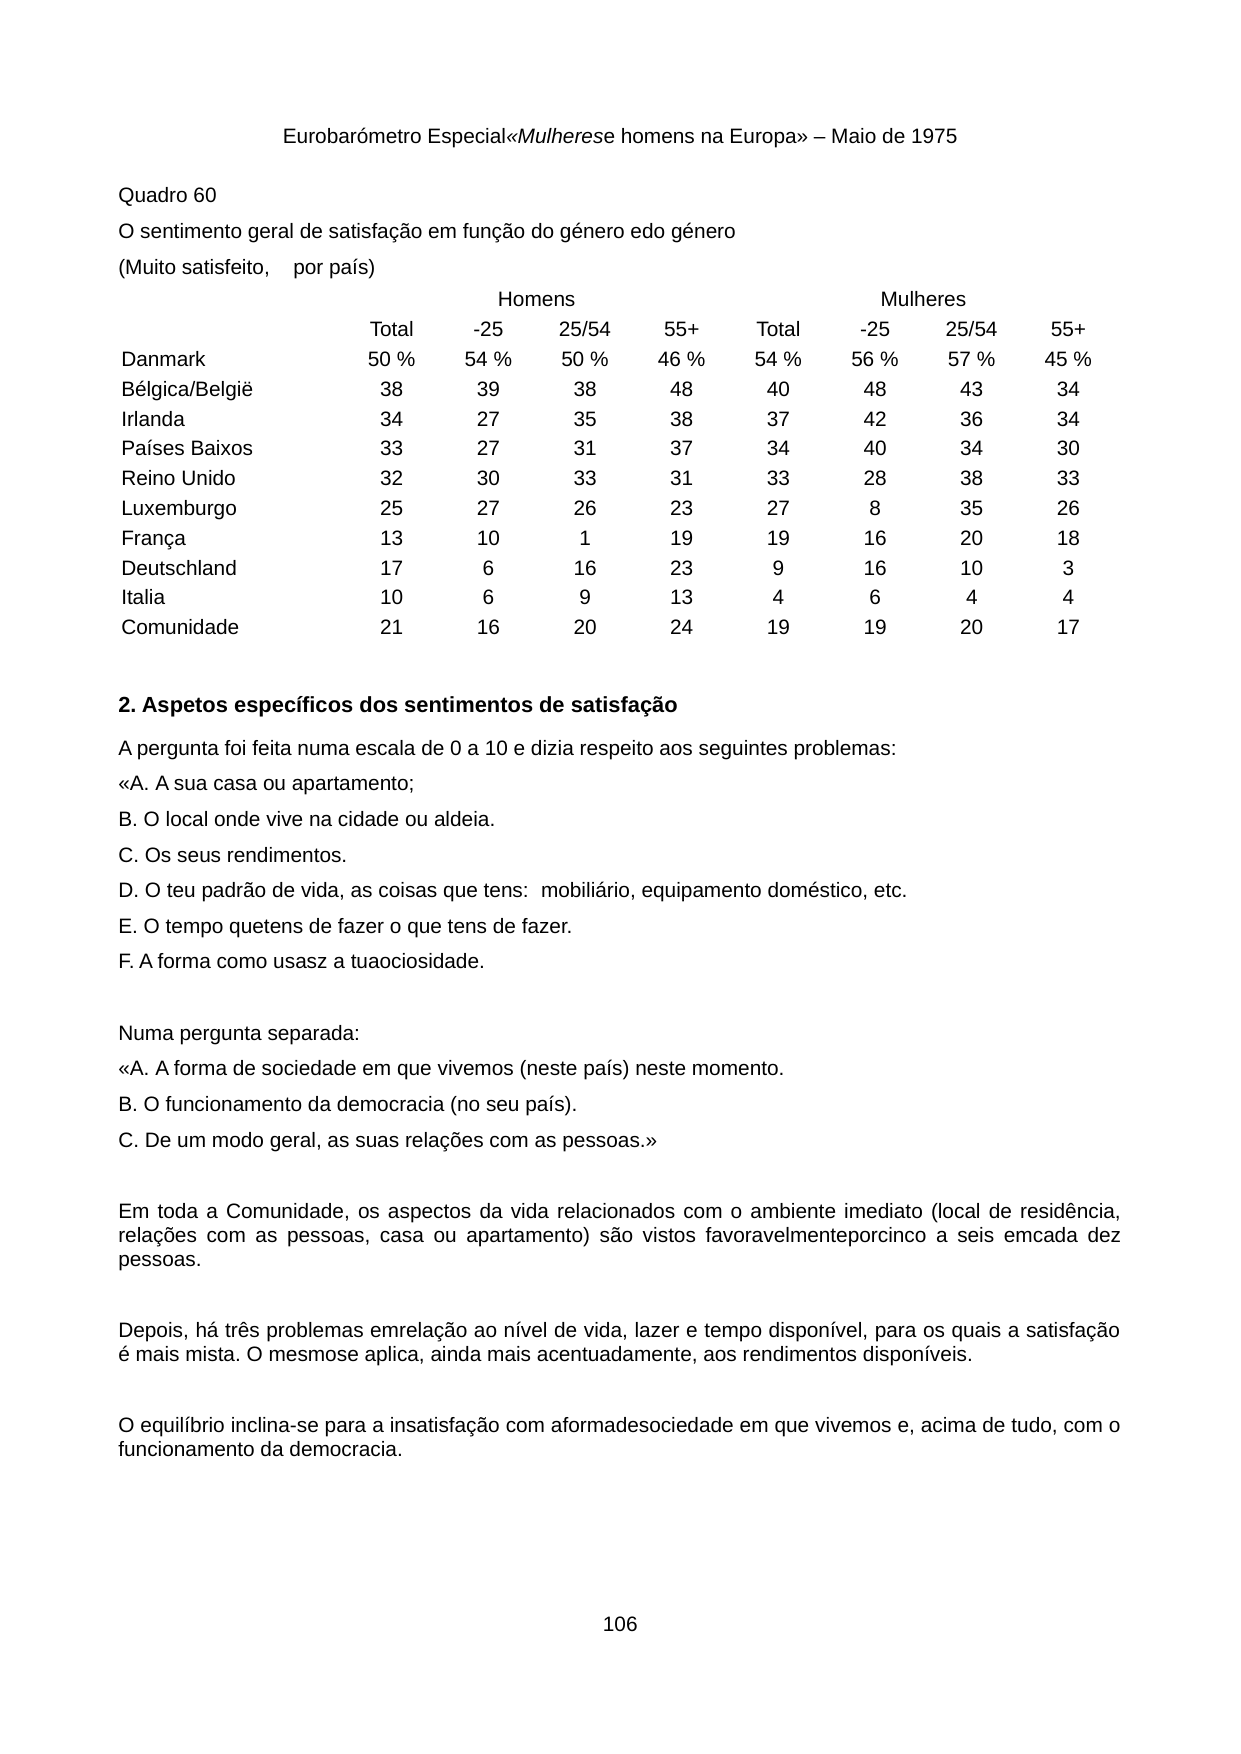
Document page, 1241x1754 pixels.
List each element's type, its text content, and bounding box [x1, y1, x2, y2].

table_cell 35 [536, 404, 633, 433]
table_cell 25/54 [536, 314, 633, 344]
text Numa pergunta separada: [118, 1021, 1122, 1044]
table_cell 57 % [923, 344, 1020, 374]
table_cell 38 [633, 404, 730, 433]
table_cell 10 [923, 553, 1020, 582]
table_cell 19 [730, 523, 826, 552]
text D. O teu padrão de vida, as coisas que tens: mobiliário, equipamento doméstico, etc. [118, 878, 1122, 902]
table_cell 19 [826, 612, 923, 642]
table_cell 33 [343, 433, 440, 463]
text C. Os seus rendimentos. [118, 842, 1122, 866]
table_cell Deutschland [118, 553, 343, 582]
table_cell Luxemburgo [118, 493, 343, 523]
text C. De um modo geral, as suas relações com as pessoas.» [118, 1127, 1122, 1151]
table_cell Total [730, 314, 826, 344]
table_cell 42 [826, 404, 923, 433]
table_cell 26 [536, 493, 633, 523]
text F. A forma como usasz a tuaociosidade. [118, 949, 1122, 973]
table_cell 19 [730, 612, 826, 642]
table_cell 37 [730, 404, 826, 433]
table_cell 45 % [1020, 344, 1116, 374]
table_cell 4 [1020, 582, 1116, 612]
table_cell 13 [343, 523, 440, 552]
table_cell 34 [923, 433, 1020, 463]
text Quadro 60 [118, 183, 1122, 207]
table_cell 16 [440, 612, 536, 642]
table_cell 36 [923, 404, 1020, 433]
text O sentimento geral de satisfação em função do género edo género [118, 219, 1122, 243]
table_cell 34 [343, 404, 440, 433]
text «A. A sua casa ou apartamento; [118, 771, 1122, 795]
table_cell 34 [1020, 374, 1116, 403]
table_cell 50 % [343, 344, 440, 374]
table_cell 40 [730, 374, 826, 403]
table_cell 16 [536, 553, 633, 582]
table_cell 27 [730, 493, 826, 523]
table_cell 37 [633, 433, 730, 463]
table_cell 21 [343, 612, 440, 642]
table_cell 38 [923, 463, 1020, 493]
table_cell Danmark [118, 344, 343, 374]
table_cell Reino Unido [118, 463, 343, 493]
text (Muito satisfeito, por país) [118, 254, 1122, 278]
table_cell 8 [826, 493, 923, 523]
table_cell 32 [343, 463, 440, 493]
table_cell 46 % [633, 344, 730, 374]
table_cell 18 [1020, 523, 1116, 552]
table_cell 17 [1020, 612, 1116, 642]
table_cell 19 [633, 523, 730, 552]
table_cell 25/54 [923, 314, 1020, 344]
table_cell 31 [536, 433, 633, 463]
table_cell 35 [923, 493, 1020, 523]
table_cell 34 [1020, 404, 1116, 433]
table_cell 9 [536, 582, 633, 612]
table_cell 40 [826, 433, 923, 463]
table_cell 34 [730, 433, 826, 463]
table_cell 33 [1020, 463, 1116, 493]
table_cell 6 [440, 553, 536, 582]
table_cell França [118, 523, 343, 552]
table_cell Países Baixos [118, 433, 343, 463]
table_header Homens [343, 284, 730, 314]
table_cell 20 [923, 612, 1020, 642]
table_cell 20 [923, 523, 1020, 552]
table_cell 20 [536, 612, 633, 642]
table_cell Irlanda [118, 404, 343, 433]
table_cell Italia [118, 582, 343, 612]
table_cell 55+ [1020, 314, 1116, 344]
table_cell Bélgica/België [118, 374, 343, 403]
table_cell 30 [1020, 433, 1116, 463]
table_cell 48 [633, 374, 730, 403]
text B. O funcionamento da democracia (no seu país). [118, 1092, 1122, 1116]
table_cell 48 [826, 374, 923, 403]
text Em toda a Comunidade, os aspectos da vida relacionados com o ambiente imediato (local de residência, relações com as pessoas, casa ou apartamento) são vistos favoravelmenteporcinco a seis emcada dez pessoas. [118, 1199, 1122, 1271]
text A pergunta foi feita numa escala de 0 a 10 e dizia respeito aos seguintes problemas: [118, 736, 1122, 759]
table_cell 3 [1020, 553, 1116, 582]
table_header Mulheres [730, 284, 1116, 314]
table_cell 9 [730, 553, 826, 582]
table_cell 54 % [440, 344, 536, 374]
table_cell 43 [923, 374, 1020, 403]
text O equilíbrio inclina-se para a insatisfação com aformadesociedade em que vivemos e, acima de tudo, com o funcionamento da democracia. [118, 1413, 1122, 1461]
table_cell 1 [536, 523, 633, 552]
table_cell 50 % [536, 344, 633, 374]
table_cell 6 [826, 582, 923, 612]
table_cell 17 [343, 553, 440, 582]
text B. O local onde vive na cidade ou aldeia. [118, 807, 1122, 831]
table_cell 33 [536, 463, 633, 493]
text Depois, há três problemas emrelação ao nível de vida, lazer e tempo disponível, para os quais a satisfação é mais mista. O mesmose aplica, ainda mais acentuadamente, aos rendimentos disponíveis. [118, 1318, 1122, 1366]
table_cell 54 % [730, 344, 826, 374]
table_cell 28 [826, 463, 923, 493]
table_cell 10 [343, 582, 440, 612]
table_cell 33 [730, 463, 826, 493]
table_cell 27 [440, 493, 536, 523]
table_cell 23 [633, 553, 730, 582]
table_cell 23 [633, 493, 730, 523]
table_cell 56 % [826, 344, 923, 374]
table_cell 6 [440, 582, 536, 612]
table_cell 26 [1020, 493, 1116, 523]
table_cell 25 [343, 493, 440, 523]
table_cell 16 [826, 553, 923, 582]
table_cell 27 [440, 404, 536, 433]
text E. O tempo quetens de fazer o que tens de fazer. [118, 914, 1122, 938]
subtitle 2. Aspetos específicos dos sentimentos de satisfação [118, 692, 1122, 717]
table_cell 38 [536, 374, 633, 403]
table_cell 27 [440, 433, 536, 463]
table_cell 4 [923, 582, 1020, 612]
table_cell 31 [633, 463, 730, 493]
table_cell 55+ [633, 314, 730, 344]
table_cell 24 [633, 612, 730, 642]
table_cell 13 [633, 582, 730, 612]
table_cell 16 [826, 523, 923, 552]
table_cell Total [343, 314, 440, 344]
table_cell Comunidade [118, 612, 343, 642]
table_header [118, 284, 343, 314]
table_cell 38 [343, 374, 440, 403]
text «A. A forma de sociedade em que vivemos (neste país) neste momento. [118, 1056, 1122, 1080]
table_cell 10 [440, 523, 536, 552]
table_cell -25 [440, 314, 536, 344]
table_cell 30 [440, 463, 536, 493]
table_cell 4 [730, 582, 826, 612]
table_cell 39 [440, 374, 536, 403]
table_cell -25 [826, 314, 923, 344]
table_cell [118, 314, 343, 344]
